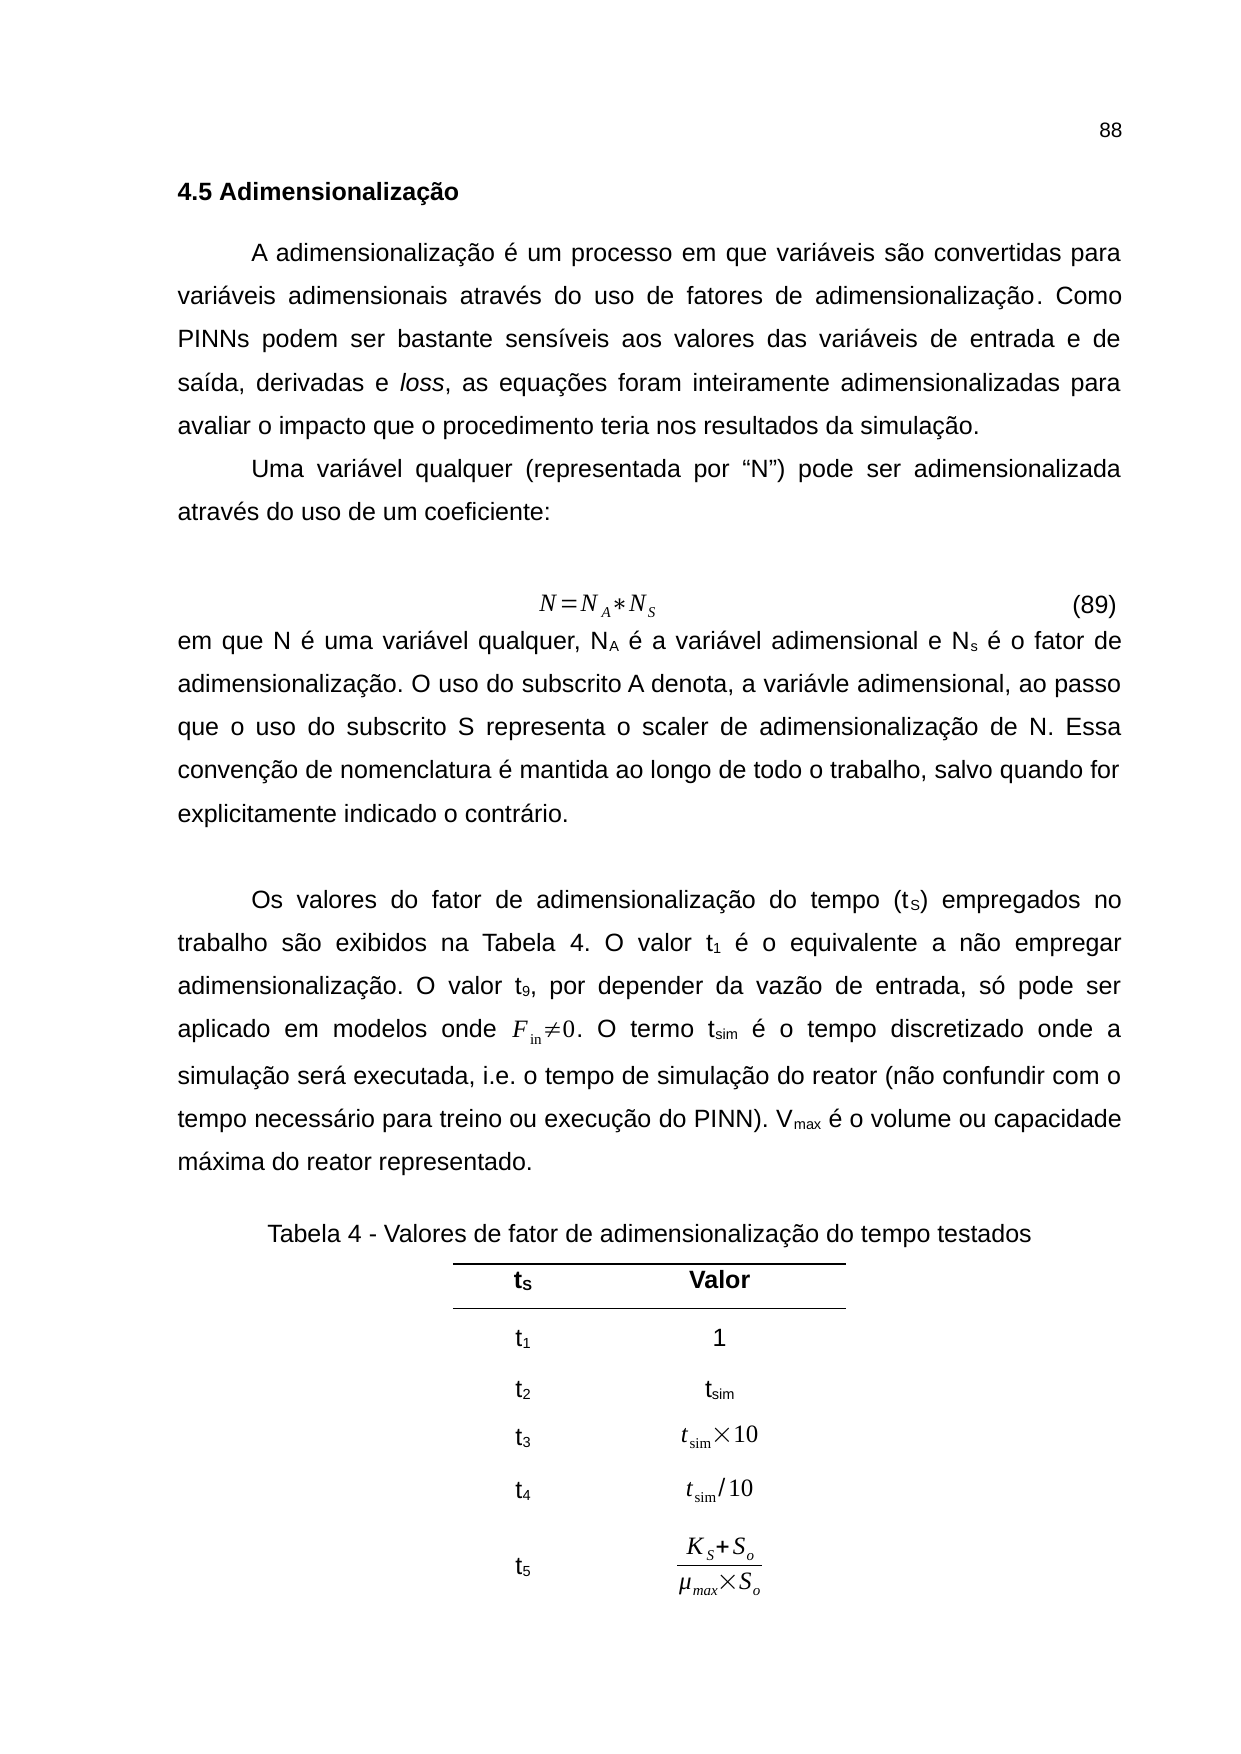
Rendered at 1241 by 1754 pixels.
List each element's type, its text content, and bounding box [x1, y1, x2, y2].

text Tabela 4 - Valores de fator de adimensionalização do tempo testados [177, 1219, 1122, 1248]
text Uma variável qualquer (representada por “N”) pode ser adimensionalizada através do uso de um coeficiente: [177, 454, 1122, 526]
table_cell 1 [593, 1309, 846, 1366]
text em que N é uma variável qualquer, NA é a variável adimensional e Ns é o fator de adimensionalização. O uso do subscrito A denota, a variávle adimensional, ao passo que o uso do subscrito S representa o scaler de adimensionalização de N. Essa convenção de nomenclatura é mantida ao longo de todo o trabalho, salvo quando for explicitamente indicado o contrário. [177, 626, 1122, 827]
table_header [177, 583, 1017, 626]
text A adimensionalização é um processo em que variáveis são convertidas para variáveis adimensionais através do uso de fatores de adimensionalização. Como PINNs podem ser bastante sensíveis aos valores das variáveis de entrada e de saída, derivadas e loss, as equações foram inteiramente adimensionalizadas para avaliar o impacto que o procedimento teria nos resultados da simulação. [177, 238, 1122, 439]
table_cell t4 [453, 1460, 592, 1518]
table_header (89) [1017, 583, 1122, 626]
table_cell [593, 1519, 846, 1612]
table_cell t5 [453, 1519, 592, 1612]
table_header tS [453, 1265, 592, 1308]
table_cell t2 [453, 1366, 592, 1411]
text Os valores do fator de adimensionalização do tempo (tS) empregados no trabalho são exibidos na Tabela 4. O valor t1 é o equivalente a não empregar adimensionalização. O valor t9, por depender da vazão de entrada, só pode ser aplicado em modelos onde . O termo tsim é o tempo discretizado onde a simulação será executada, i.e. o tempo de simulação do reator (não confundir com o tempo necessário para treino ou execução do PINN). Vmax é o volume ou capacidade máxima do reator representado. [177, 885, 1122, 1176]
table_cell [593, 1411, 846, 1460]
table_cell t1 [453, 1309, 592, 1366]
table_cell [593, 1460, 846, 1518]
table_cell t3 [453, 1411, 592, 1460]
table_cell tsim [593, 1366, 846, 1411]
subtitle Adimensionalização [177, 177, 1122, 206]
table_header Valor [593, 1265, 846, 1308]
